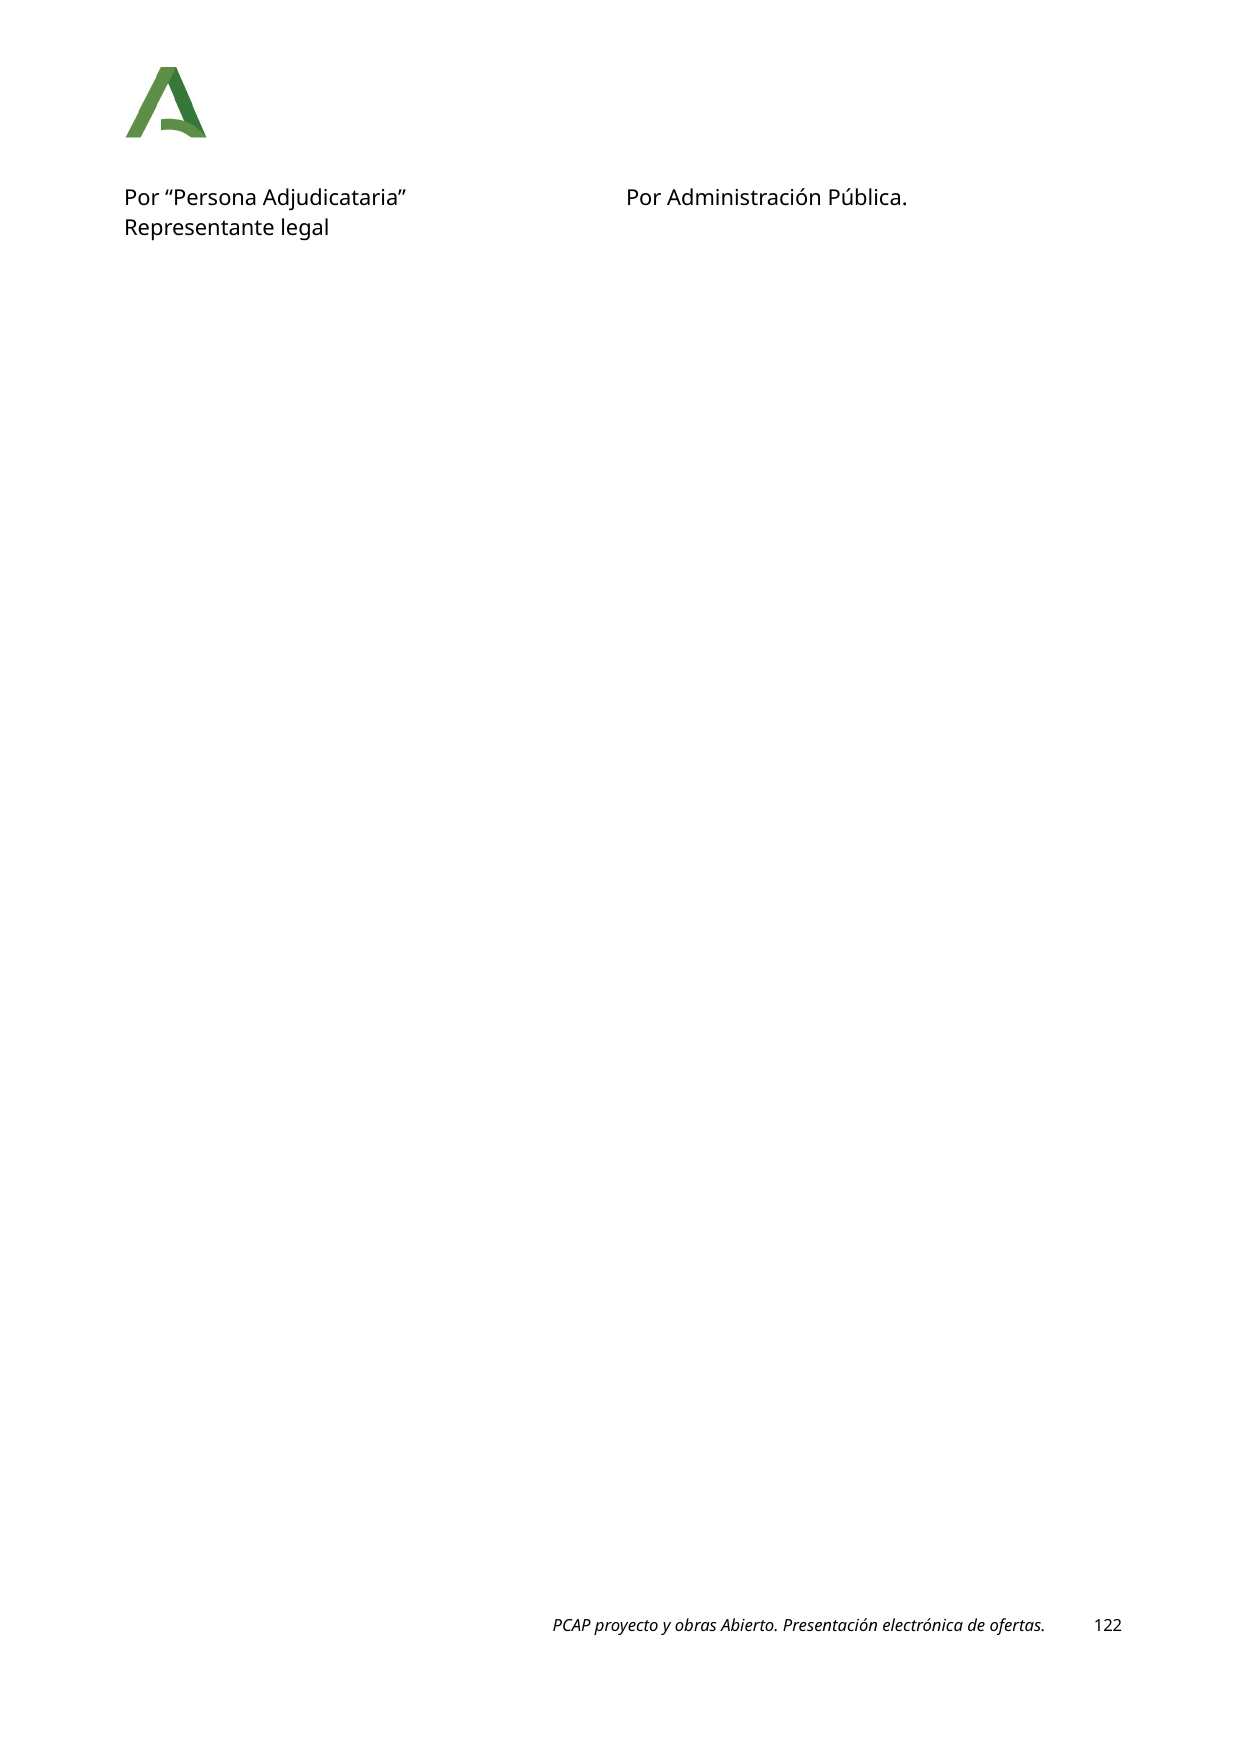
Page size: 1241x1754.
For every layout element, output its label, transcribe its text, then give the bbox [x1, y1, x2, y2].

table_header Por Administración Pública. [620, 176, 1122, 247]
table_header Por “Persona Adjudicataria” Representante legal [118, 176, 620, 247]
picture [121, 62, 210, 142]
